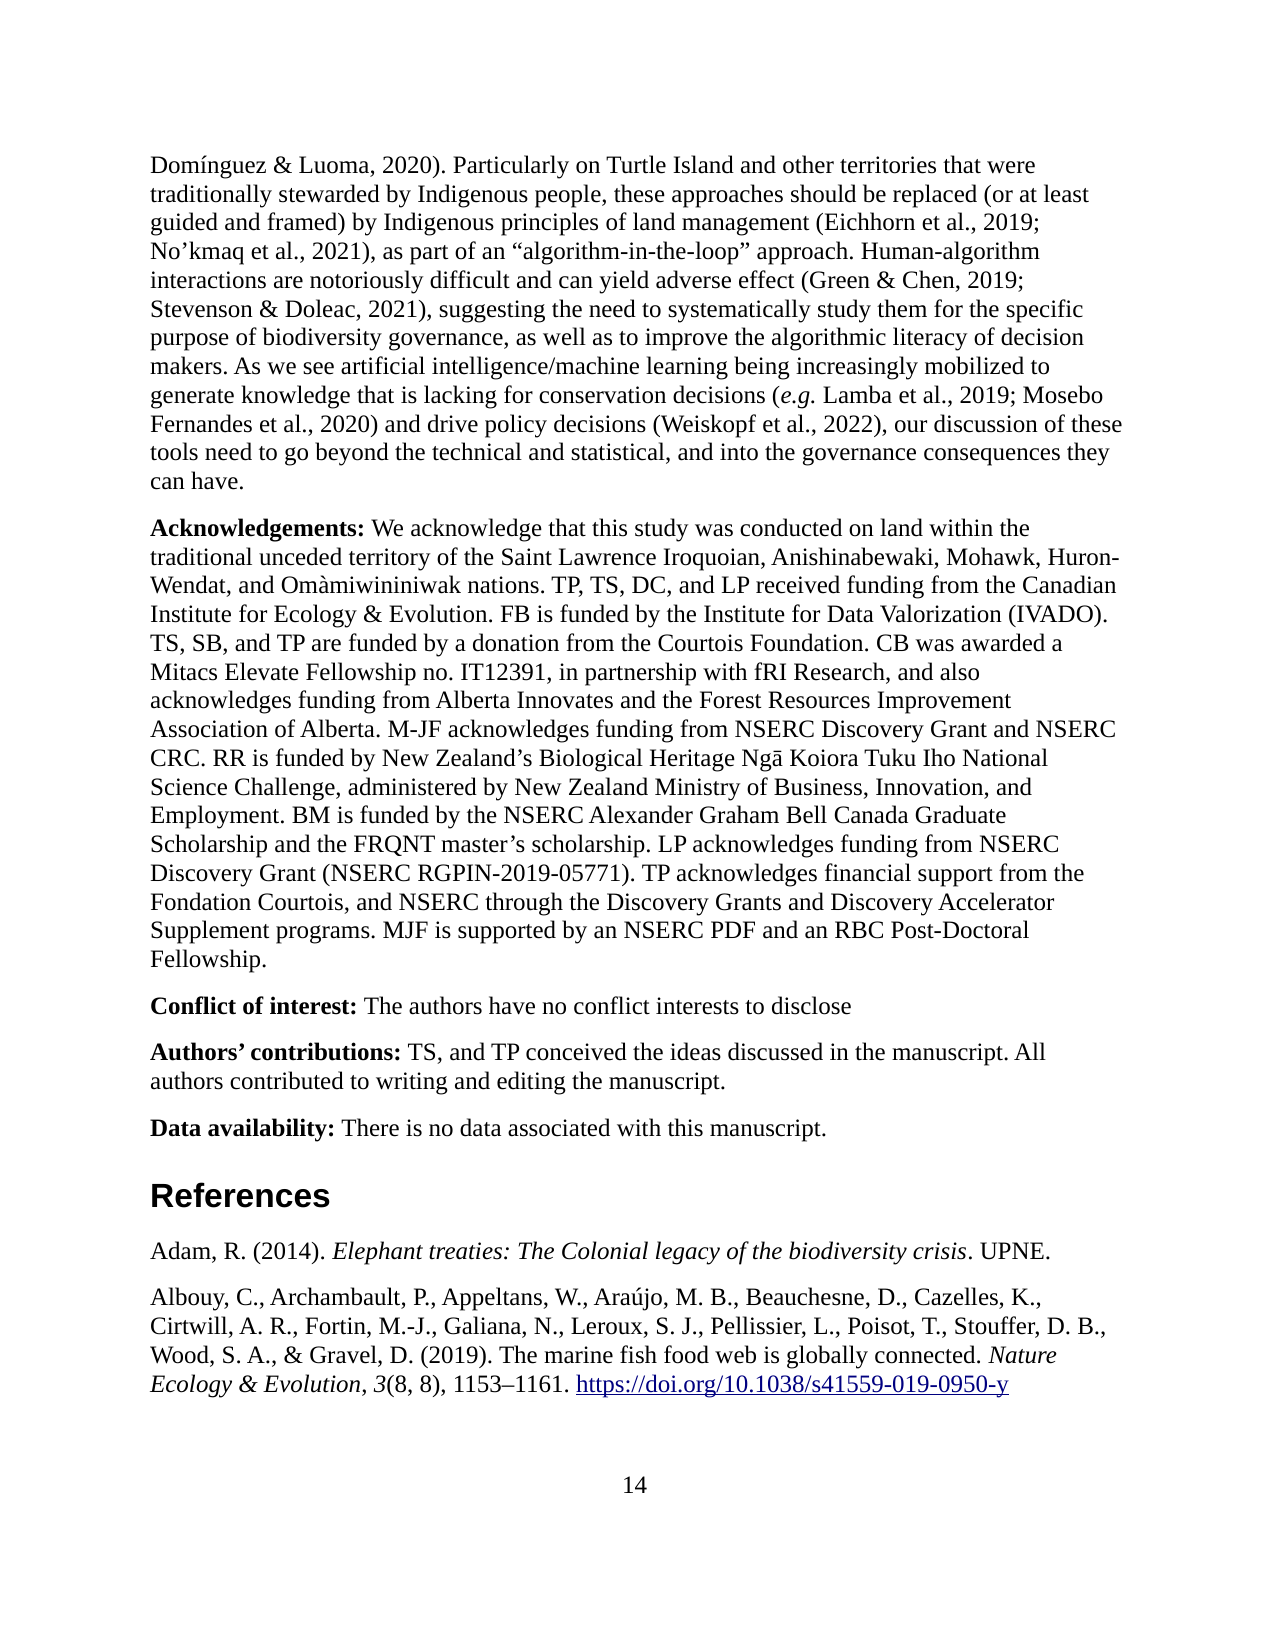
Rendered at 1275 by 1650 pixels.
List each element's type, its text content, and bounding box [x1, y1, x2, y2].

text Conflict of interest: The authors have no conflict interests to disclose [150, 991, 1125, 1019]
text Authors’ contributions: TS, and TP conceived the ideas discussed in the manuscript. All authors contributed to writing and editing the manuscript. [150, 1037, 1125, 1095]
subtitle References [150, 1176, 1125, 1214]
text Adam, R. (2014). Elephant treaties: The Colonial legacy of the biodiversity crisis. UPNE. [150, 1236, 1125, 1264]
text Domínguez & Luoma, 2020). Particularly on Turtle Island and other territories that were traditionally stewarded by Indigenous people, these approaches should be replaced (or at least guided and framed) by Indigenous principles of land management (Eichhorn et al., 2019; No’kmaq et al., 2021), as part of an “algorithm-in-the-loop” approach. Human-algorithm interactions are notoriously difficult and can yield adverse effect (Green & Chen, 2019; Stevenson & Doleac, 2021), suggesting the need to systematically study them for the specific purpose of biodiversity governance, as well as to improve the algorithmic literacy of decision makers. As we see artificial intelligence/machine learning being increasingly mobilized to generate knowledge that is lacking for conservation decisions (e.g. Lamba et al., 2019; Mosebo Fernandes et al., 2020) and drive policy decisions (Weiskopf et al., 2022), our discussion of these tools need to go beyond the technical and statistical, and into the governance consequences they can have. [150, 150, 1125, 495]
text Albouy, C., Archambault, P., Appeltans, W., Araújo, M. B., Beauchesne, D., Cazelles, K., Cirtwill, A. R., Fortin, M.-J., Galiana, N., Leroux, S. J., Pellissier, L., Poisot, T., Stouffer, D. B., Wood, S. A., & Gravel, D. (2019). The marine fish food web is globally connected. Nature Ecology & Evolution, 3(8, 8), 1153–1161. https://doi.org/10.1038/s41559-019-0950-y [150, 1282, 1125, 1397]
text Data availability: There is no data associated with this manuscript. [150, 1113, 1125, 1142]
text Acknowledgements: We acknowledge that this study was conducted on land within the traditional unceded territory of the Saint Lawrence Iroquoian, Anishinabewaki, Mohawk, Huron-Wendat, and Omàmiwininiwak nations. TP, TS, DC, and LP received funding from the Canadian Institute for Ecology & Evolution. FB is funded by the Institute for Data Valorization (IVADO). TS, SB, and TP are funded by a donation from the Courtois Foundation. CB was awarded a Mitacs Elevate Fellowship no. IT12391, in partnership with fRI Research, and also acknowledges funding from Alberta Innovates and the Forest Resources Improvement Association of Alberta. M-JF acknowledges funding from NSERC Discovery Grant and NSERC CRC. RR is funded by New Zealand’s Biological Heritage Ngā Koiora Tuku Iho National Science Challenge, administered by New Zealand Ministry of Business, Innovation, and Employment. BM is funded by the NSERC Alexander Graham Bell Canada Graduate Scholarship and the FRQNT master’s scholarship. LP acknowledges funding from NSERC Discovery Grant (NSERC RGPIN-2019-05771). TP acknowledges financial support from the Fondation Courtois, and NSERC through the Discovery Grants and Discovery Accelerator Supplement programs. MJF is supported by an NSERC PDF and an RBC Post-Doctoral Fellowship. [150, 513, 1125, 973]
